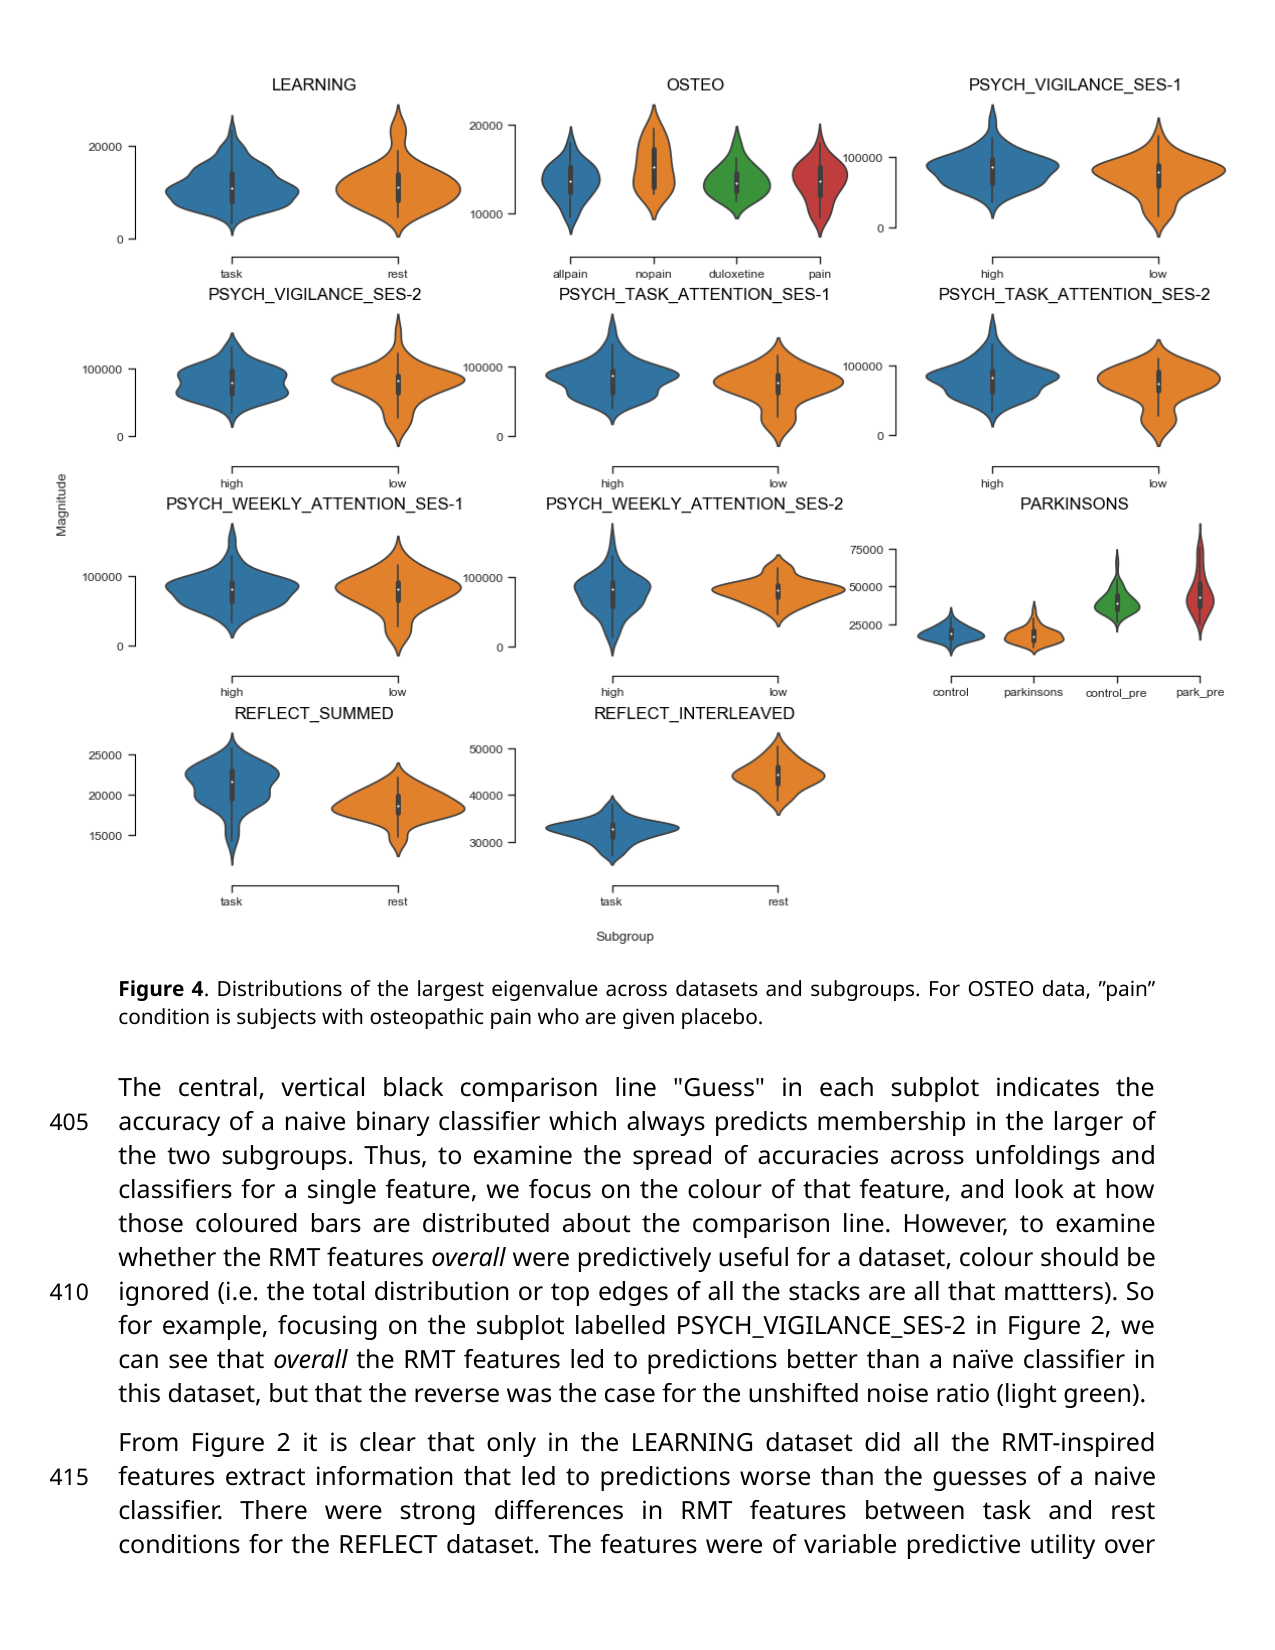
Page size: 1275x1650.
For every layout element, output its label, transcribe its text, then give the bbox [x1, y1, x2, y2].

text Figure 4. Distributions of the largest eigenvalue across datasets and subgroups. For OSTEO data, ”pain” condition is subjects with osteopathic pain who are given placebo. [118, 974, 1157, 1031]
text From Figure 2 it is clear that only in the LEARNING dataset did all the RMT-inspired features extract information that led to predictions worse than the guesses of a naive classifier. There were strong differences in RMT features between task and rest conditions for the REFLECT dataset. The features were of variable predictive utility over [118, 1425, 1157, 1561]
picture [37, 66, 1238, 974]
text The central, vertical black comparison line "Guess" in each subplot indicates the accuracy of a naive binary classifier which always predicts membership in the larger of the two subgroups. Thus, to examine the spread of accuracies across unfoldings and classifiers for a single feature, we focus on the colour of that feature, and look at how those coloured bars are distributed about the comparison line. However, to examine whether the RMT features overall were predictively useful for a dataset, colour should be ignored (i.e. the total distribution or top edges of all the stacks are all that mattters). So for example, focusing on the subplot labelled PSYCH_VIGILANCE_SES-2 in Figure 2, we can see that overall the RMT features led to predictions better than a naïve classifier in this dataset, but that the reverse was the case for the unshifted noise ratio (light green). [118, 1069, 1157, 1410]
